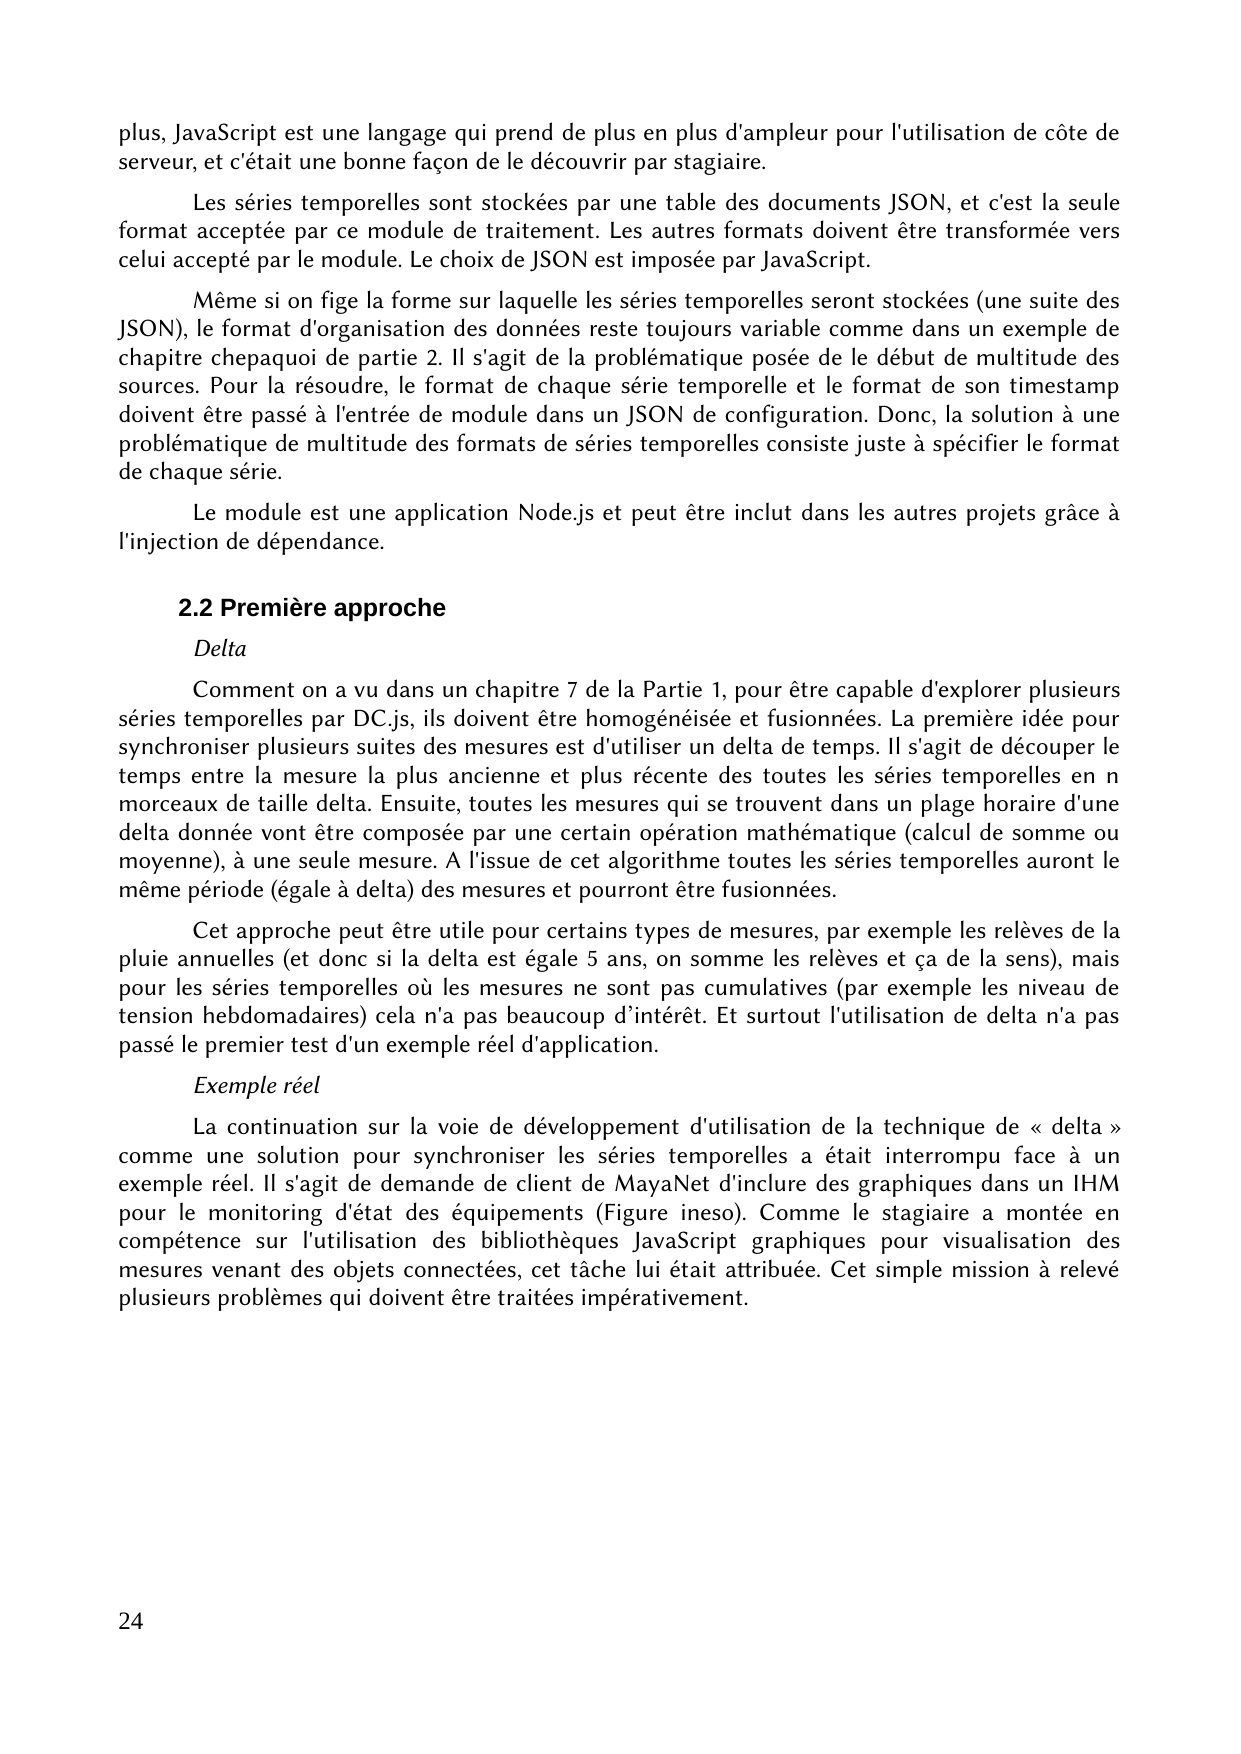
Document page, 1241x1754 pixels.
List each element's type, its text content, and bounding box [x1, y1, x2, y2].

text Cet approche peut être utile pour certains types de mesures, par exemple les relèves de la pluie annuelles (et donc si la delta est égale 5 ans, on somme les relèves et ça de la sens), mais pour les séries temporelles où les mesures ne sont pas cumulatives (par exemple les niveau de tension hebdomadaires) cela n'a pas beaucoup d’intérêt. Et surtout l'utilisation de delta n'a pas passé le premier test d'un exemple réel d'application. [118, 916, 1122, 1058]
text plus, JavaScript est une langage qui prend de plus en plus d'ampleur pour l'utilisation de côte de serveur, et c'était une bonne façon de le découvrir par stagiaire. [118, 118, 1122, 175]
text Comment on a vu dans un chapitre 7 de la Partie 1, pour être capable d'explorer plusieurs séries temporelles par DC.js, ils doivent être homogénéisée et fusionnées. La première idée pour synchroniser plusieurs suites des mesures est d'utiliser un delta de temps. Il s'agit de découper le temps entre la mesure la plus ancienne et plus récente des toutes les séries temporelles en n morceaux de taille delta. Ensuite, toutes les mesures qui se trouvent dans un plage horaire d'une delta donnée vont être composée par une certain opération mathématique (calcul de somme ou moyenne), à une seule mesure. A l'issue de cet algorithme toutes les séries temporelles auront le même période (égale à delta) des mesures et pourront être fusionnées. [118, 675, 1122, 903]
text Exemple réel [118, 1071, 1122, 1099]
text Même si on fige la forme sur laquelle les séries temporelles seront stockées (une suite des JSON), le format d'organisation des données reste toujours variable comme dans un exemple de chapitre chepaquoi de partie 2. Il s'agit de la problématique posée de le début de multitude des sources. Pour la résoudre, le format de chaque série temporelle et le format de son timestamp doivent être passé à l'entrée de module dans un JSON de configuration. Donc, la solution à une problématique de multitude des formats de séries temporelles consiste juste à spécifier le format de chaque série. [118, 286, 1122, 486]
text La continuation sur la voie de développement d'utilisation de la technique de « delta » comme une solution pour synchroniser les séries temporelles a était interrompu face à un exemple réel. Il s'agit de demande de client de MayaNet d'inclure des graphiques dans un IHM pour le monitoring d'état des équipements (Figure ineso). Comme le stagiaire a montée en compétence sur l'utilisation des bibliothèques JavaScript graphiques pour visualisation des mesures venant des objets connectées, cet tâche lui était attribuée. Cet simple mission à relevé plusieurs problèmes qui doivent être traitées impérativement. [118, 1112, 1122, 1312]
text Les séries temporelles sont stockées par une table des documents JSON, et c'est la seule format acceptée par ce module de traitement. Les autres formats doivent être transformée vers celui accepté par le module. Le choix de JSON est imposée par JavaScript. [118, 188, 1122, 273]
text Delta [118, 634, 1122, 662]
text Le module est une application Node.js et peut être inclut dans les autres projets grâce à l'injection de dépendance. [118, 498, 1122, 555]
subtitle Première approche [118, 593, 1122, 621]
